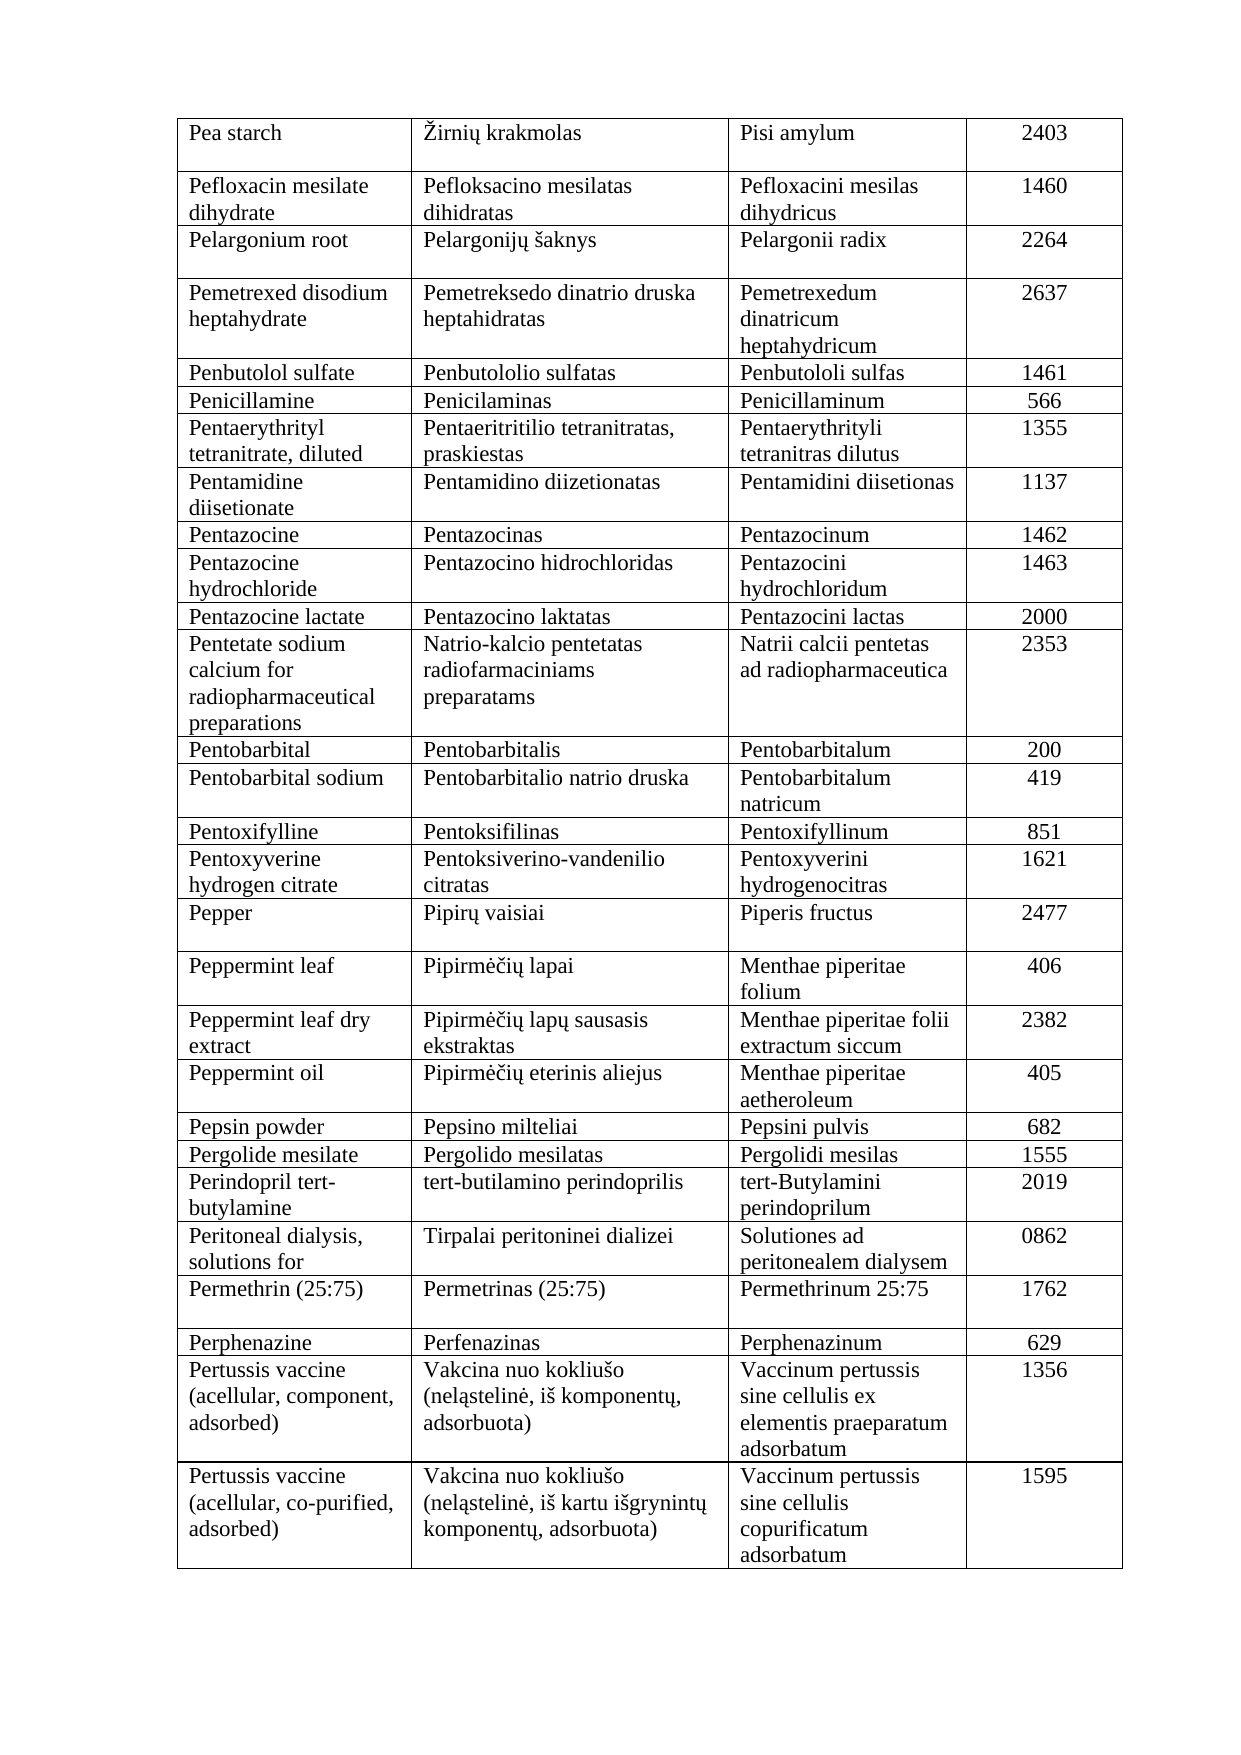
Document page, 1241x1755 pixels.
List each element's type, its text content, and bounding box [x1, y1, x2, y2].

table_cell Pentazocine hydrochloride [178, 549, 411, 602]
table_cell 629 [967, 1329, 1122, 1355]
table_cell 406 [967, 952, 1122, 1005]
table_cell Pergolidi mesilas [729, 1141, 966, 1167]
table_cell Pentetate sodium calcium for radiopharmaceutical preparations [178, 630, 411, 736]
table_cell Pentazocine lactate [178, 603, 411, 629]
table_cell Pipirmėčių eterinis aliejus [412, 1060, 728, 1112]
table_cell 419 [967, 764, 1122, 817]
table_cell Pentoxyverine hydrogen citrate [178, 845, 411, 898]
table_cell Žirnių krakmolas [412, 119, 728, 171]
table_cell Pentazocino hidrochloridas [412, 549, 728, 602]
table_cell Pentazocini lactas [729, 603, 966, 629]
table_cell Pepsini pulvis [729, 1113, 966, 1139]
table_cell Penbutololi sulfas [729, 359, 966, 386]
table_cell Menthae piperitae folii extractum siccum [729, 1006, 966, 1058]
table_cell Peritoneal dialysis, solutions for [178, 1222, 411, 1274]
table_cell Perfenazinas [412, 1329, 728, 1355]
table_cell Penicilaminas [412, 387, 728, 413]
table_cell Menthae piperitae aetheroleum [729, 1060, 966, 1112]
table_cell 200 [967, 737, 1122, 763]
table_cell Peppermint leaf dry extract [178, 1006, 411, 1058]
table_cell 2353 [967, 630, 1122, 736]
table_cell 1356 [967, 1356, 1122, 1461]
table_cell Pentoxifylline [178, 818, 411, 844]
table_cell Pepper [178, 899, 411, 951]
table_cell 1137 [967, 468, 1122, 521]
table_cell Permethrin (25:75) [178, 1276, 411, 1328]
table_cell 2019 [967, 1168, 1122, 1221]
table_cell Pentoksiverino-vandenilio citratas [412, 845, 728, 898]
table_cell Pentamidine diisetionate [178, 468, 411, 521]
table_cell 1595 [967, 1463, 1122, 1568]
table_cell Pepsino milteliai [412, 1113, 728, 1139]
table_cell Menthae piperitae folium [729, 952, 966, 1005]
table_cell 682 [967, 1113, 1122, 1139]
table_cell 2477 [967, 899, 1122, 951]
table_cell Pentoksifilinas [412, 818, 728, 844]
table_cell Pergolido mesilatas [412, 1141, 728, 1167]
table_cell Pentazocine [178, 522, 411, 548]
table_cell 1463 [967, 549, 1122, 602]
table_cell tert-Butylamini perindoprilum [729, 1168, 966, 1221]
table_cell 2403 [967, 119, 1122, 171]
table_cell Pertussis vaccine (acellular, co-purified, adsorbed) [178, 1463, 411, 1568]
table_cell Peppermint oil [178, 1060, 411, 1112]
table_cell Solutiones ad peritonealem dialysem [729, 1222, 966, 1274]
table_cell Tirpalai peritoninei dializei [412, 1222, 728, 1274]
table_cell Pelargonii radix [729, 226, 966, 278]
table_cell Pentobarbitalio natrio druska [412, 764, 728, 817]
table_cell Pergolide mesilate [178, 1141, 411, 1167]
table_cell Pentobarbitalis [412, 737, 728, 763]
table_cell Pelargonijų šaknys [412, 226, 728, 278]
table_cell Pentoxyverini hydrogenocitras [729, 845, 966, 898]
table_cell 1355 [967, 414, 1122, 467]
table_cell 2264 [967, 226, 1122, 278]
table_cell tert-butilamino perindoprilis [412, 1168, 728, 1221]
table_cell Pipirų vaisiai [412, 899, 728, 951]
table_cell Perphenazinum [729, 1329, 966, 1355]
table_cell 2637 [967, 279, 1122, 358]
table_cell 2382 [967, 1006, 1122, 1058]
table_cell Peppermint leaf [178, 952, 411, 1005]
table_cell Penicillamine [178, 387, 411, 413]
table_cell Pentazocinum [729, 522, 966, 548]
table_cell Vakcina nuo kokliušo (neląstelinė, iš kartu išgrynintų komponentų, adsorbuota) [412, 1463, 728, 1568]
table_cell 405 [967, 1060, 1122, 1112]
table_cell Penbutolol sulfate [178, 359, 411, 386]
table_cell Natrio-kalcio pentetatas radiofarmaciniams preparatams [412, 630, 728, 736]
table_cell Pentobarbital [178, 737, 411, 763]
table_cell Perindopril tert-butylamine [178, 1168, 411, 1221]
table_cell Vaccinum pertussis sine cellulis ex elementis praeparatum adsorbatum [729, 1356, 966, 1461]
table_cell Pentaerythrityl tetranitrate, diluted [178, 414, 411, 467]
table_cell Vaccinum pertussis sine cellulis copurificatum adsorbatum [729, 1463, 966, 1568]
table_cell Pemetreksedo dinatrio druska heptahidratas [412, 279, 728, 358]
table_cell Vakcina nuo kokliušo (neląstelinė, iš komponentų, adsorbuota) [412, 1356, 728, 1461]
table_cell 1462 [967, 522, 1122, 548]
table_cell Perphenazine [178, 1329, 411, 1355]
table_cell Permethrinum 25:75 [729, 1276, 966, 1328]
table_cell Pentaeritritilio tetranitratas, praskiestas [412, 414, 728, 467]
table_cell Pentazocino laktatas [412, 603, 728, 629]
table_cell Pentazocinas [412, 522, 728, 548]
table_cell Pefloxacin mesilate dihydrate [178, 172, 411, 225]
table_cell 566 [967, 387, 1122, 413]
table_cell Permetrinas (25:75) [412, 1276, 728, 1328]
table_cell Pentoxifyllinum [729, 818, 966, 844]
table_cell Pertussis vaccine (acellular, component, adsorbed) [178, 1356, 411, 1461]
table_cell Pentamidino diizetionatas [412, 468, 728, 521]
table_cell Penicillaminum [729, 387, 966, 413]
table_cell Pepsin powder [178, 1113, 411, 1139]
table_cell Pentobarbitalum [729, 737, 966, 763]
table_cell 1621 [967, 845, 1122, 898]
table_cell Pefloxacini mesilas dihydricus [729, 172, 966, 225]
table_cell Pemetrexed disodium heptahydrate [178, 279, 411, 358]
table_cell Pentobarbital sodium [178, 764, 411, 817]
table_cell Pipirmėčių lapai [412, 952, 728, 1005]
table_cell 851 [967, 818, 1122, 844]
table_cell 1762 [967, 1276, 1122, 1328]
table_cell Pentazocini hydrochloridum [729, 549, 966, 602]
table_cell 1461 [967, 359, 1122, 386]
table_cell Pentaerythrityli tetranitras dilutus [729, 414, 966, 467]
table_cell Pelargonium root [178, 226, 411, 278]
table_cell Pentobarbitalum natricum [729, 764, 966, 817]
table_cell 1555 [967, 1141, 1122, 1167]
table_cell Natrii calcii pentetas ad radiopharmaceutica [729, 630, 966, 736]
table_cell Pisi amylum [729, 119, 966, 171]
table_cell 2000 [967, 603, 1122, 629]
table_cell Pentamidini diisetionas [729, 468, 966, 521]
table_cell Pemetrexedum dinatricum heptahydricum [729, 279, 966, 358]
table_cell 1460 [967, 172, 1122, 225]
table_cell Piperis fructus [729, 899, 966, 951]
table_cell Pipirmėčių lapų sausasis ekstraktas [412, 1006, 728, 1058]
table_cell Pefloksacino mesilatas dihidratas [412, 172, 728, 225]
table_cell 0862 [967, 1222, 1122, 1274]
table_cell Pea starch [178, 119, 411, 171]
table_cell Penbutololio sulfatas [412, 359, 728, 386]
